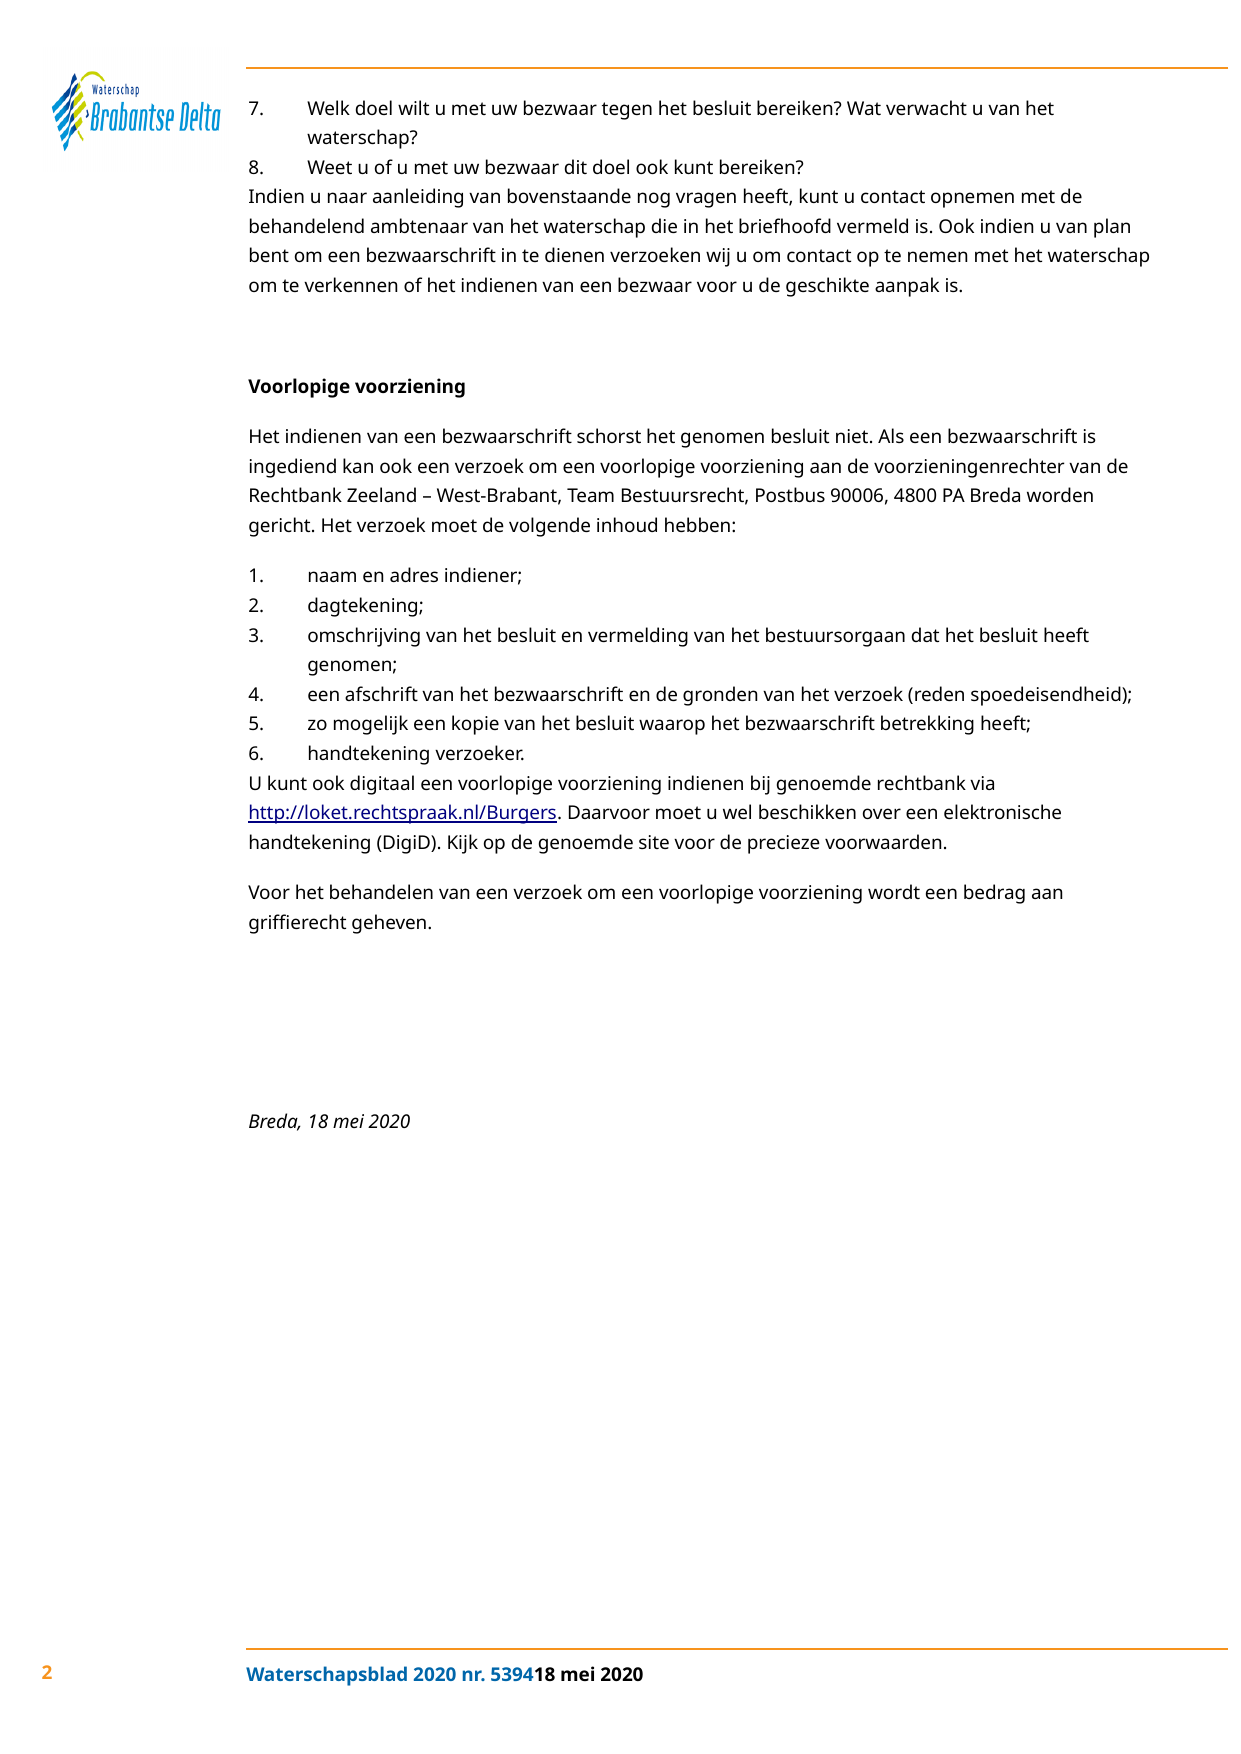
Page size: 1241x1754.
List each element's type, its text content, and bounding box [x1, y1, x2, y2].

text Het indienen van een bezwaarschrift schorst het genomen besluit niet. Als een bezwaarschrift is ingediend kan ook een verzoek om een voorlopige voorziening aan de voorzieningenrechter van de Rechtbank Zeeland – West-Brabant, Team Bestuursrecht, Postbus 90006, 4800 PA Breda worden gericht. Het verzoek moet de volgende inhoud hebben: [248, 423, 1152, 538]
text Voor het behandelen van een verzoek om een voorlopige voorziening wordt een bedrag aan griffierecht geheven. [248, 879, 1152, 935]
text Breda, 18 mei 2020 [248, 1108, 1152, 1134]
list een afschrift van het bezwaarschrift en de gronden van het verzoek (reden spoedeisendheid); [248, 681, 1152, 707]
list Weet u of u met uw bezwaar dit doel ook kunt bereiken? [248, 154, 1152, 180]
list handtekening verzoeker. [248, 740, 1152, 766]
list Welk doel wilt u met uw bezwaar tegen het besluit bereiken? Wat verwacht u van het waterschap? [248, 95, 1152, 150]
text U kunt ook digitaal een voorlopige voorziening indienen bij genoemde rechtbank via http://loket.rechtspraak.nl/Burgers. Daarvoor moet u wel beschikken over een elektronische handtekening (DigiD). Kijk op de genoemde site voor de precieze voorwaarden. [248, 770, 1152, 855]
picture [41, 47, 231, 172]
list naam en adres indiener; [248, 563, 1152, 588]
text Voorlopige voorziening [248, 373, 1152, 399]
text Indien u naar aanleiding van bovenstaande nog vragen heeft, kunt u contact opnemen met de behandelend ambtenaar van het waterschap die in het briefhoofd vermeld is. Ook indien u van plan bent om een bezwaarschrift in te dienen verzoeken wij u om contact op te nemen met het waterschap om te verkennen of het indienen van een bezwaar voor u de geschikte aanpak is. [248, 183, 1152, 298]
list omschrijving van het besluit en vermelding van het bestuursorgaan dat het besluit heeft genomen; [248, 622, 1152, 677]
list zo mogelijk een kopie van het besluit waarop het bezwaarschrift betrekking heeft; [248, 711, 1152, 736]
list dagtekening; [248, 592, 1152, 618]
